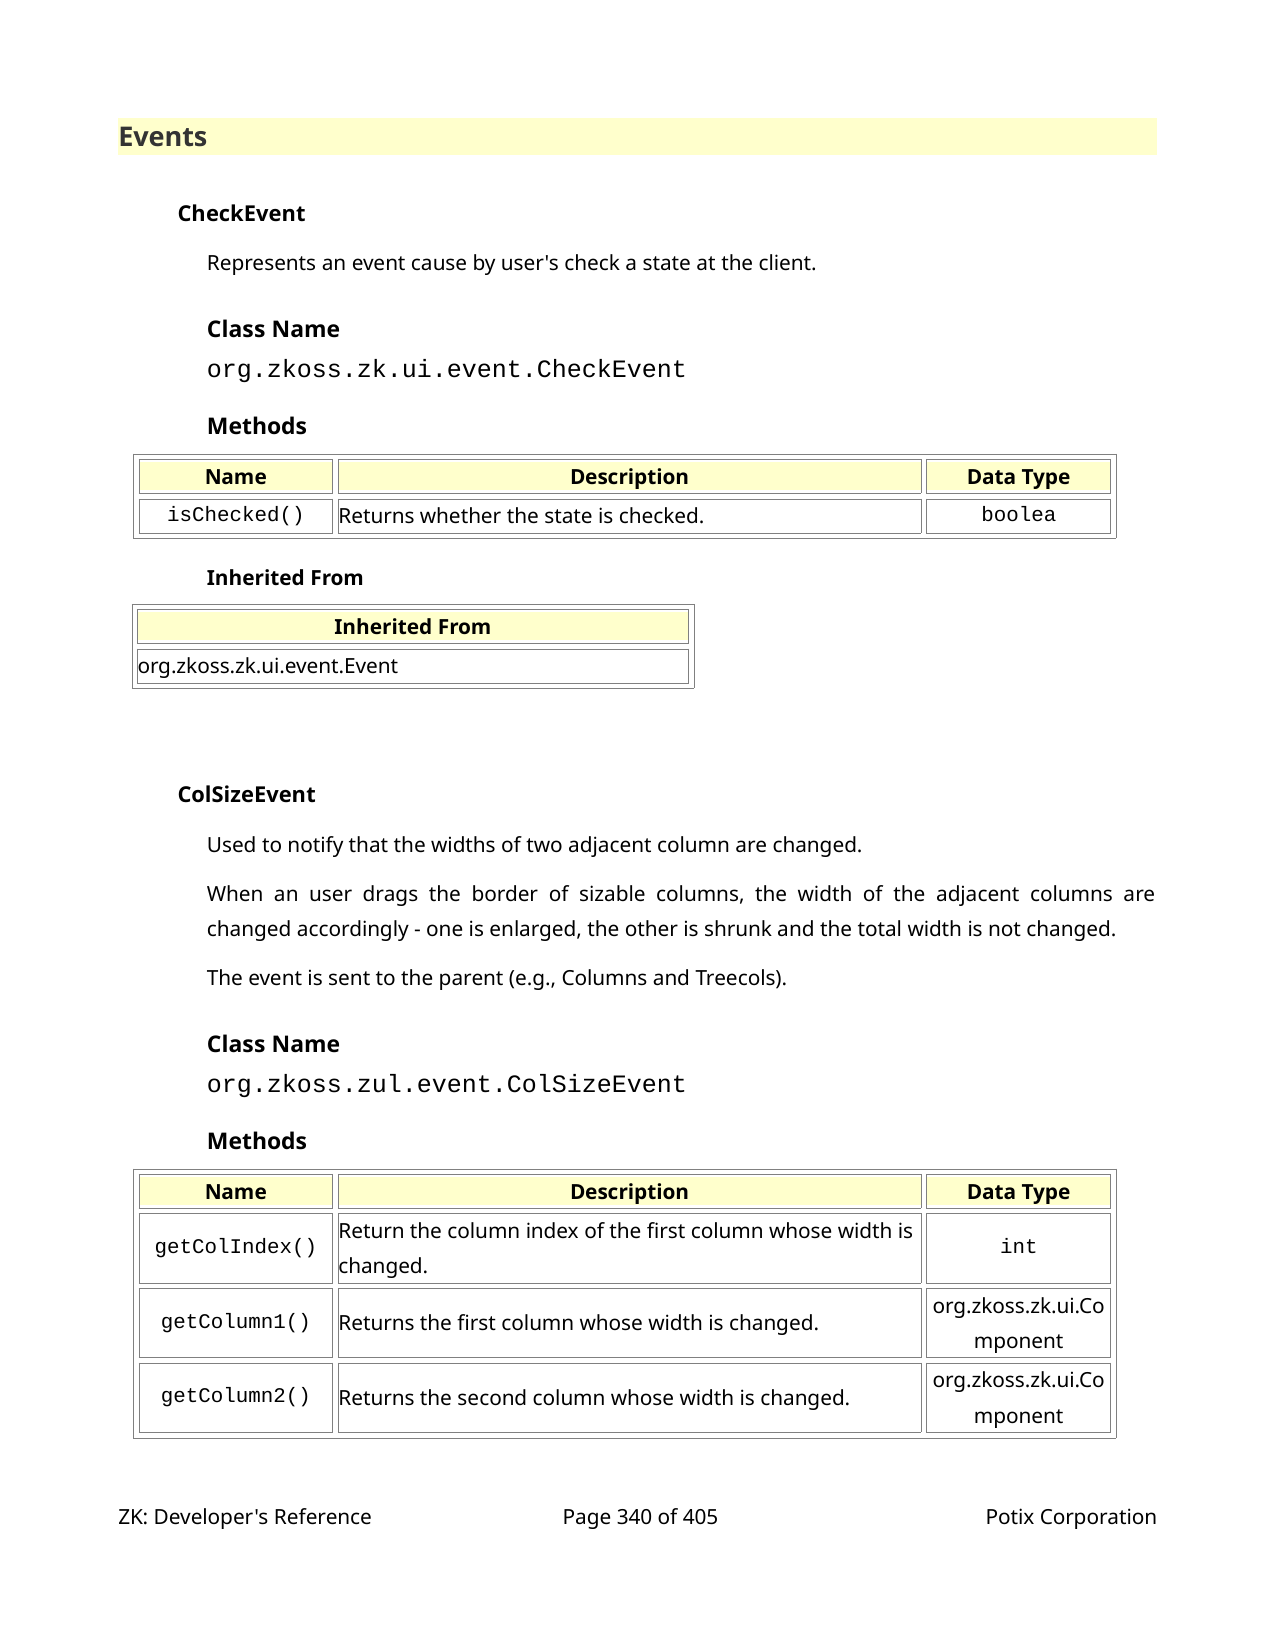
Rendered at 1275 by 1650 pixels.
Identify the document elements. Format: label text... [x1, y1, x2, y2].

subtitle ColSizeEvent [177, 779, 1157, 809]
table_cell isChecked() [136, 493, 335, 532]
subtitle CheckEvent [177, 197, 1157, 227]
table_header Data Type [924, 455, 1113, 493]
table_cell org.zkoss.zk.ui.Component [924, 1357, 1113, 1432]
table_header Name [136, 455, 335, 493]
table_cell int [924, 1208, 1113, 1283]
subtitle Events [118, 118, 1157, 155]
table_cell org.zkoss.zk.ui.event.Event [134, 643, 691, 683]
text Represents an event cause by user's check a state at the client. [207, 248, 1157, 276]
table_header Description [335, 1170, 924, 1208]
subtitle Methods [207, 410, 1157, 441]
table_cell org.zkoss.zk.ui.Component [924, 1283, 1113, 1357]
table_header Description [335, 455, 924, 493]
table_header Data Type [924, 1170, 1113, 1208]
table_header Inherited From [134, 605, 691, 643]
subtitle Class Name [207, 313, 1157, 344]
subtitle Methods [207, 1125, 1157, 1156]
table_cell Returns the second column whose width is changed. [335, 1357, 924, 1432]
text When an user drags the border of sizable columns, the width of the adjacent columns are changed accordingly - one is enlarged, the other is shrunk and the total width is not changed. [207, 879, 1157, 942]
table_cell Return the column index of the first column whose width is changed. [335, 1208, 924, 1283]
text org.zkoss.zul.event.ColSizeEvent [207, 1071, 1157, 1100]
table_header Name [136, 1170, 335, 1208]
table_cell Returns whether the state is checked. [335, 493, 924, 532]
table_cell getColumn1() [136, 1283, 335, 1357]
table_cell boolea [924, 493, 1113, 532]
subtitle Inherited From [207, 563, 1157, 591]
text Used to notify that the widths of two adjacent column are changed. [207, 830, 1157, 858]
subtitle Class Name [207, 1028, 1157, 1059]
table_cell getColIndex() [136, 1208, 335, 1283]
table_cell Returns the first column whose width is changed. [335, 1283, 924, 1357]
text org.zkoss.zk.ui.event.CheckEvent [207, 357, 1157, 385]
text The event is sent to the parent (e.g., Columns and Treecols). [207, 963, 1157, 991]
table_cell getColumn2() [136, 1357, 335, 1432]
